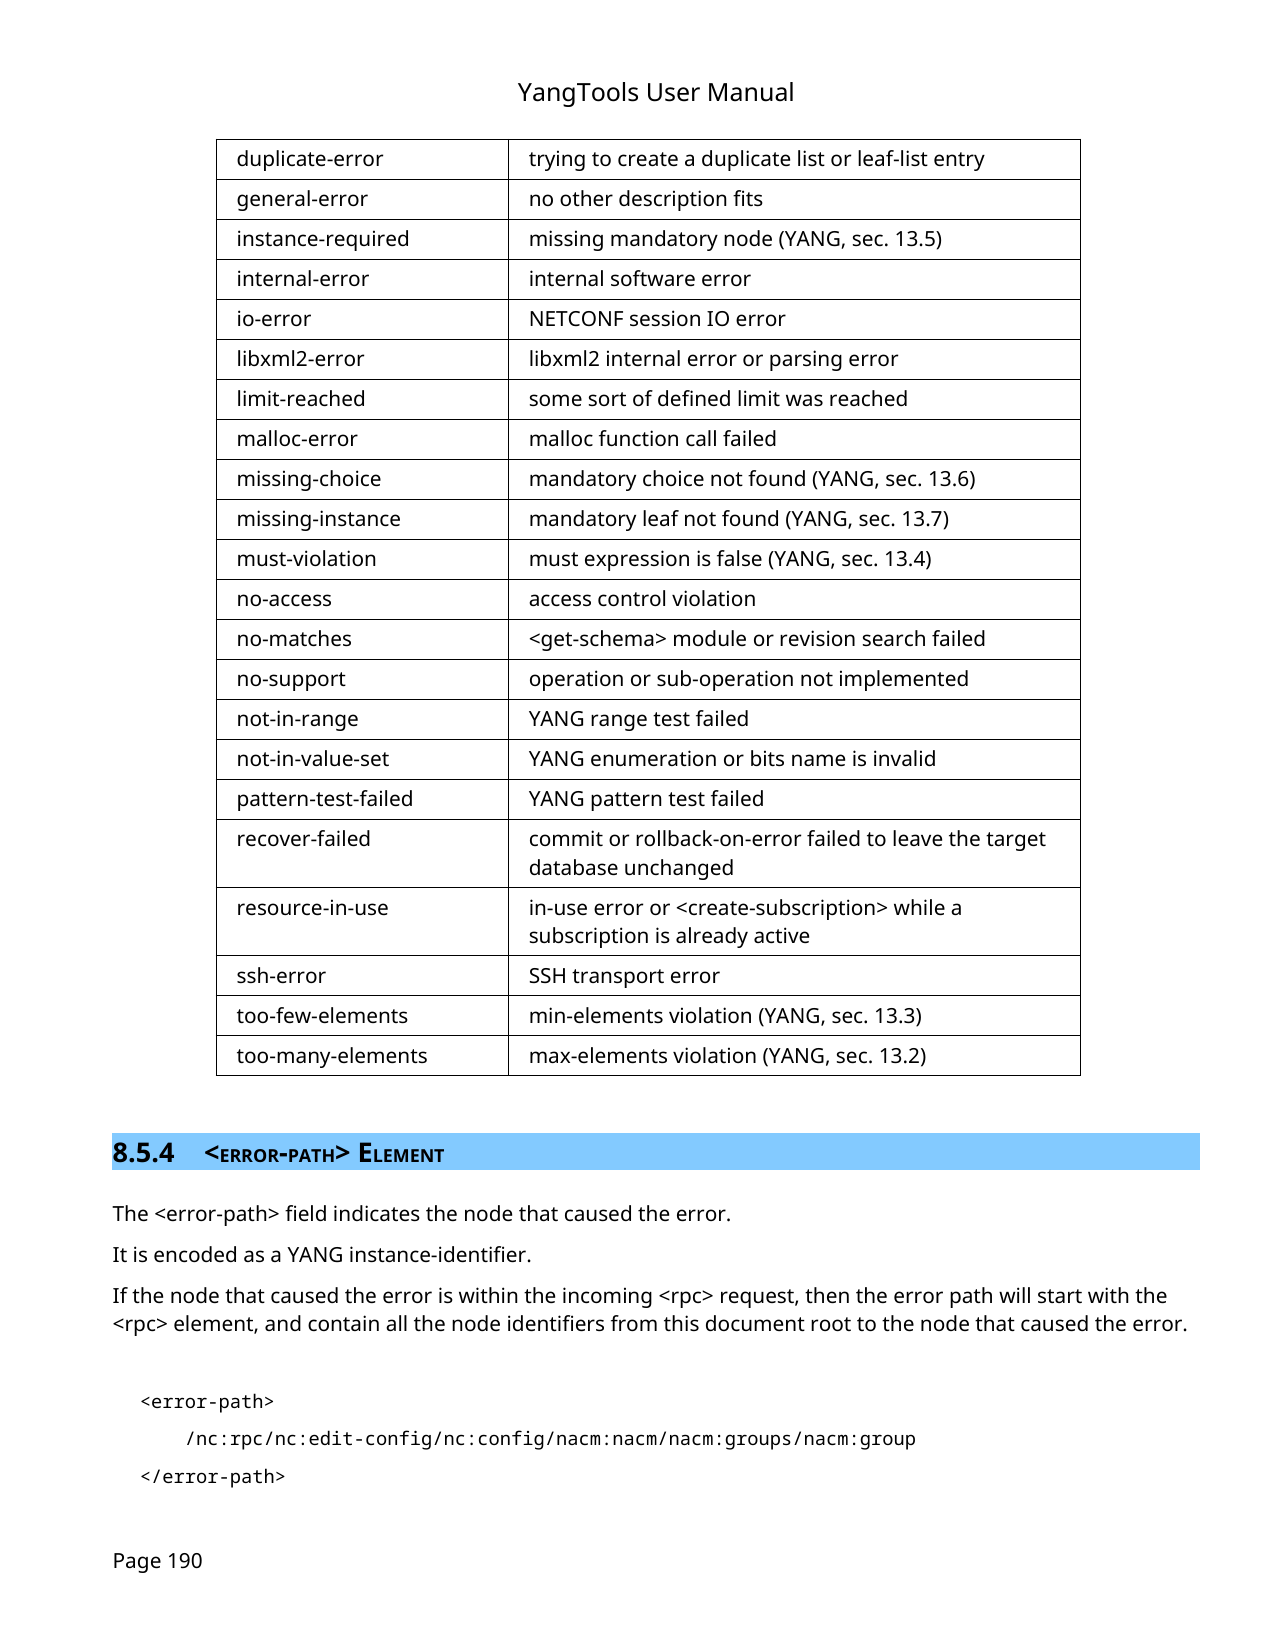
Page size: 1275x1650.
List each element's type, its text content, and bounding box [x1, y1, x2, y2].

table_cell pattern-test-failed [217, 780, 508, 818]
table_cell YANG range test failed [509, 700, 1080, 738]
text If the node that caused the error is within the incoming <rpc> request, then the error path will start with the <rpc> element, and contain all the node identifiers from this document root to the node that caused the error. [112, 1281, 1200, 1338]
table_cell missing-choice [217, 460, 508, 498]
table_cell libxml2-error [217, 340, 508, 378]
table_cell not-in-range [217, 700, 508, 738]
table_cell resource-in-use [217, 888, 508, 955]
table_cell no other description fits [509, 180, 1080, 218]
table_cell not-in-value-set [217, 740, 508, 778]
table_cell internal-error [217, 260, 508, 298]
table_cell YANG pattern test failed [509, 780, 1080, 818]
table_cell no-support [217, 660, 508, 698]
table_cell <get-schema> module or revision search failed [509, 620, 1080, 658]
table_cell mandatory choice not found (YANG, sec. 13.6) [509, 460, 1080, 498]
table_cell no-access [217, 580, 508, 618]
table_cell must-violation [217, 540, 508, 578]
table_cell missing-instance [217, 500, 508, 538]
table_cell in-use error or <create-subscription> while a subscription is already active [509, 888, 1080, 955]
table_cell no-matches [217, 620, 508, 658]
text <error-path> [139, 1388, 1200, 1413]
table_cell missing mandatory node (YANG, sec. 13.5) [509, 220, 1080, 258]
table_cell NETCONF session IO error [509, 300, 1080, 338]
table_cell recover-failed [217, 820, 508, 887]
table_cell general-error [217, 180, 508, 218]
table_cell malloc-error [217, 420, 508, 458]
table_cell min-elements violation (YANG, sec. 13.3) [509, 996, 1080, 1035]
table_cell operation or sub-operation not implemented [509, 660, 1080, 698]
table_cell libxml2 internal error or parsing error [509, 340, 1080, 378]
text It is encoded as a YANG instance-identifier. [112, 1240, 1200, 1268]
table_cell some sort of defined limit was reached [509, 380, 1080, 418]
table_cell malloc function call failed [509, 420, 1080, 458]
table_cell ssh-error [217, 956, 508, 995]
text The <error-path> field indicates the node that caused the error. [112, 1199, 1200, 1228]
table_cell access control violation [509, 580, 1080, 618]
table_cell max-elements violation (YANG, sec. 13.2) [509, 1036, 1080, 1075]
table_cell instance-required [217, 220, 508, 258]
table_cell must expression is false (YANG, sec. 13.4) [509, 540, 1080, 578]
table_cell duplicate-error [217, 140, 508, 178]
table_cell too-few-elements [217, 996, 508, 1035]
text </error-path> [139, 1463, 1200, 1488]
table_cell too-many-elements [217, 1036, 508, 1075]
table_cell commit or rollback-on-error failed to leave the target database unchanged [509, 820, 1080, 887]
table_cell mandatory leaf not found (YANG, sec. 13.7) [509, 500, 1080, 538]
table_cell limit-reached [217, 380, 508, 418]
table_cell SSH transport error [509, 956, 1080, 995]
text /nc:rpc/nc:edit-config/nc:config/nacm:nacm/nacm:groups/nacm:group [139, 1425, 1200, 1451]
table_cell internal software error [509, 260, 1080, 298]
table_cell YANG enumeration or bits name is invalid [509, 740, 1080, 778]
subtitle <error-path> Element [112, 1133, 1200, 1170]
table_cell trying to create a duplicate list or leaf-list entry [509, 140, 1080, 178]
table_cell io-error [217, 300, 508, 338]
